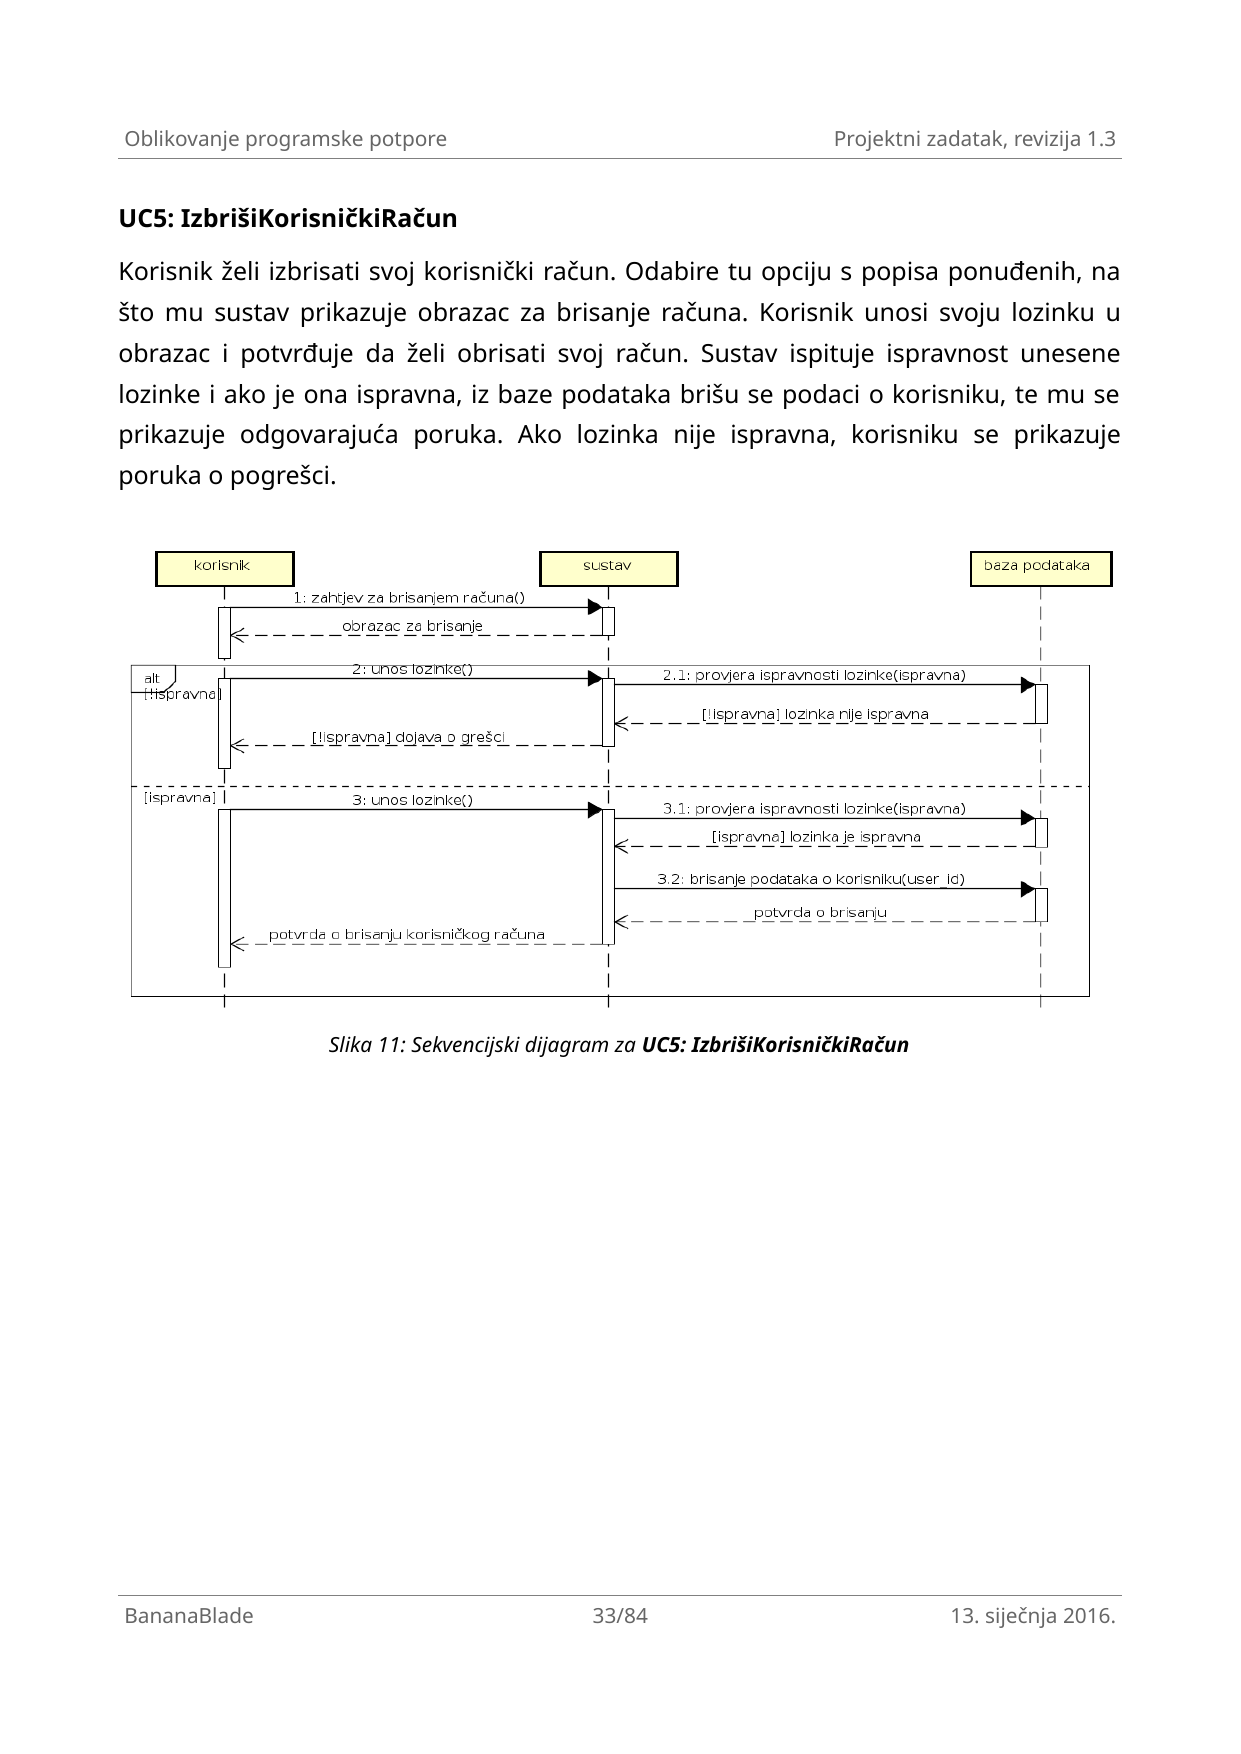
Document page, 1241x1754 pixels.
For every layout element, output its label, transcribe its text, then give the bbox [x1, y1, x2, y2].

subtitle UC5: IzbrišiKorisničkiRačun [118, 201, 1122, 234]
text Slika 11: Sekvencijski dijagram za UC5: IzbrišiKorisničkiRačun [118, 1024, 1122, 1058]
text Korisnik želi izbrisati svoj korisnički račun. Odabire tu opciju s popisa ponuđenih, na što mu sustav prikazuje obrazac za brisanje računa. Korisnik unosi svoju lozinku u obrazac i potvrđuje da želi obrisati svoj račun. Sustav ispituje ispravnost unesene lozinke i ako je ona ispravna, iz baze podataka brišu se podaci o korisniku, te mu se prikazuje odgovarajuća poruka. Ako lozinka nije ispravna, korisniku se prikazuje poruka o pogrešci. [118, 254, 1122, 492]
picture [118, 540, 1123, 1024]
